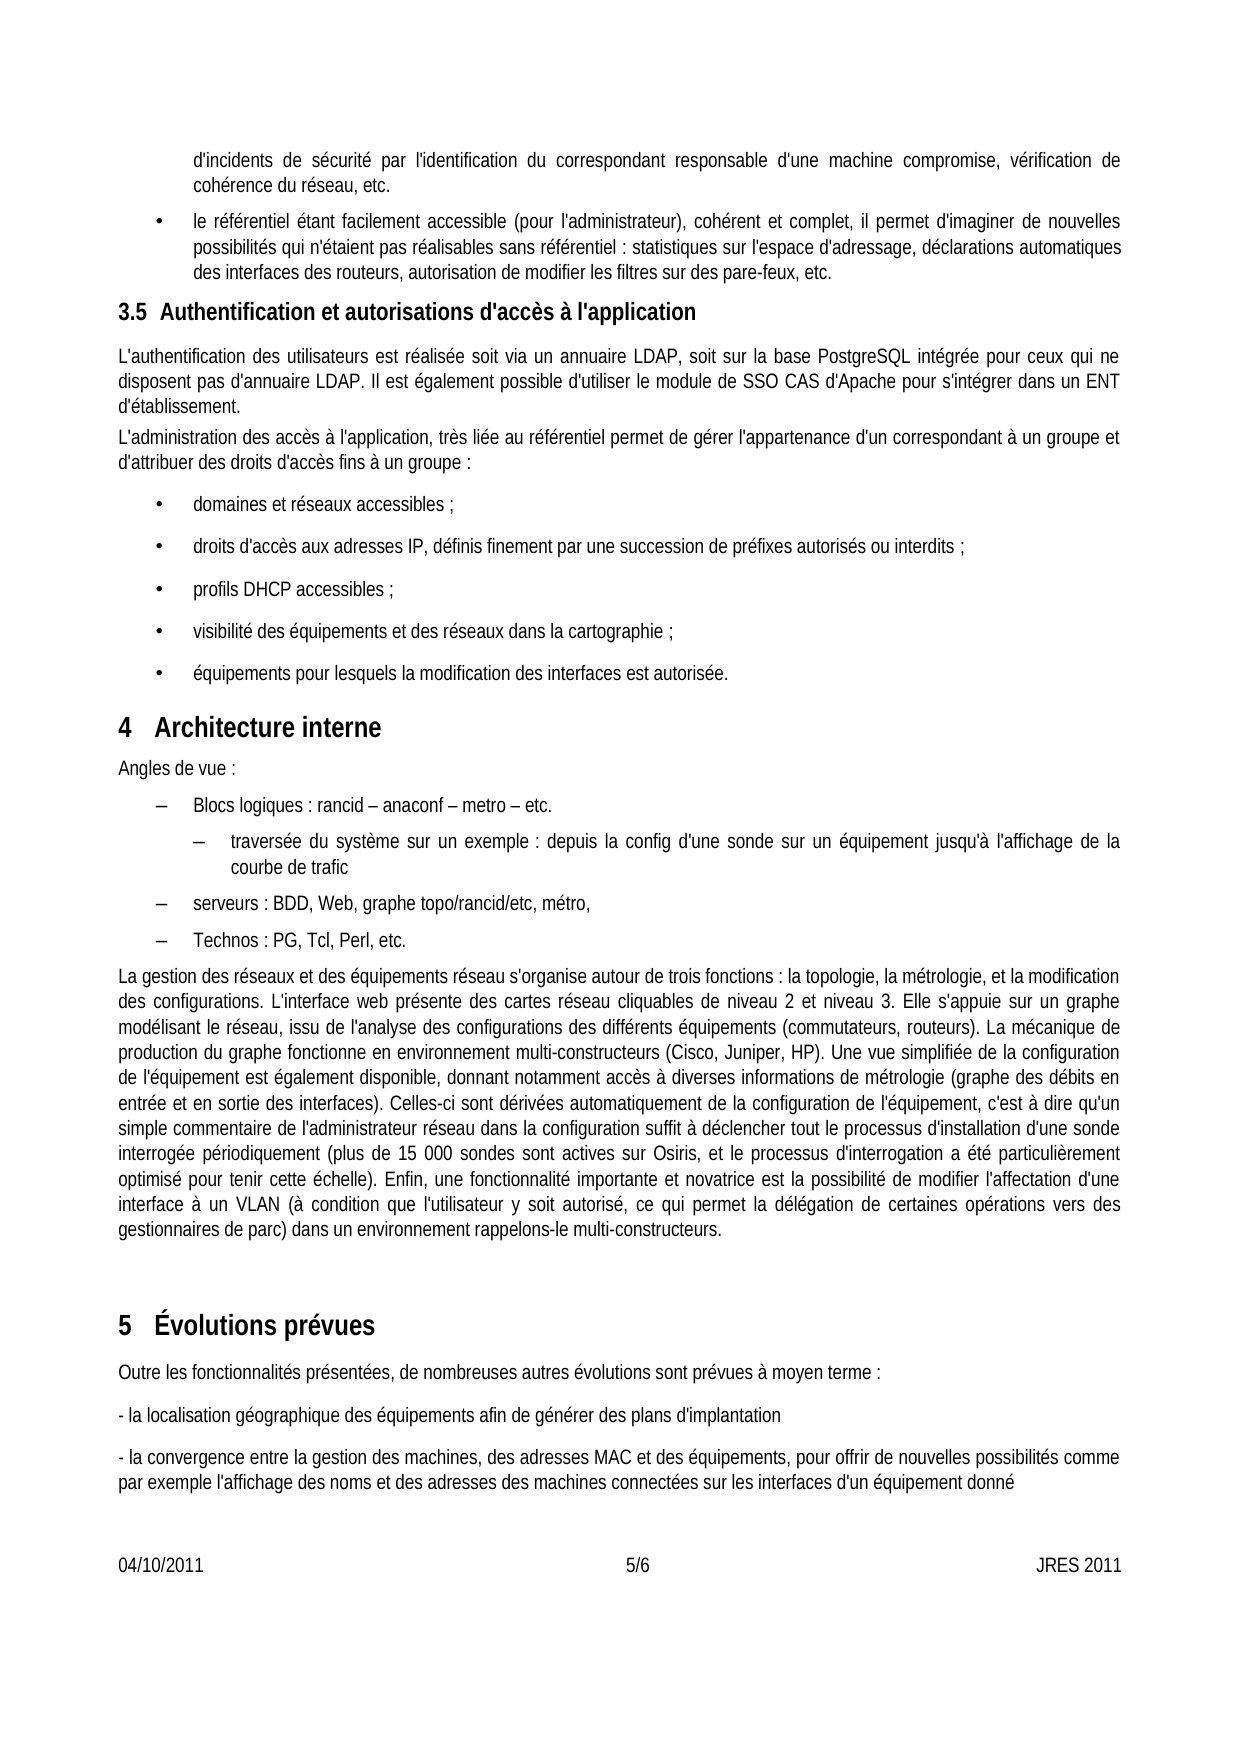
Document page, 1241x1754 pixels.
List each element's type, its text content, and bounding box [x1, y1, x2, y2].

list serveurs : BDD, Web, graphe topo/rancid/etc, métro, [156, 891, 1122, 915]
list traversée du système sur un exemple : depuis la config d'une sonde sur un équipement jusqu'à l'affichage de la courbe de trafic [193, 829, 1122, 878]
list Technos : PG, Tcl, Perl, etc. [156, 927, 1122, 951]
list d'incidents de sécurité par l'identification du correspondant responsable d'une machine compromise, vérification de cohérence du réseau, etc. [156, 148, 1122, 197]
text L'authentification des utilisateurs est réalisée soit via un annuaire LDAP, soit sur la base PostgreSQL intégrée pour ceux qui ne disposent pas d'annuaire LDAP. Il est également possible d'utiliser le module de SSO CAS d'Apache pour s'intégrer dans un ENT d'établissement. [118, 343, 1122, 418]
subtitle Authentification et autorisations d'accès à l'application [118, 296, 1122, 325]
text - la localisation géographique des équipements afin de générer des plans d'implantation [118, 1402, 1122, 1426]
list visibilité des équipements et des réseaux dans la cartographie ; [156, 619, 1122, 643]
list Blocs logiques : rancid – anaconf – metro – etc. [156, 793, 1122, 817]
text Angles de vue : [118, 756, 1122, 780]
list profils DHCP accessibles ; [156, 577, 1122, 601]
text La gestion des réseaux et des équipements réseau s'organise autour de trois fonctions : la topologie, la métrologie, et la modification des configurations. L'interface web présente des cartes réseau cliquables de niveau 2 et niveau 3. Elle s'appuie sur un graphe modélisant le réseau, issu de l'analyse des configurations des différents équipements (commutateurs, routeurs). La mécanique de production du graphe fonctionne en environnement multi-constructeurs (Cisco, Juniper, HP). Une vue simplifiée de la configuration de l'équipement est également disponible, donnant notamment accès à diverses informations de métrologie (graphe des débits en entrée et en sortie des interfaces). Celles-ci sont dérivées automatiquement de la configuration de l'équipement, c'est à dire qu'un simple commentaire de l'administrateur réseau dans la configuration suffit à déclencher tout le processus d'installation d'une sonde interrogée périodiquement (plus de 15 000 sondes sont actives sur Osiris, et le processus d'interrogation a été particulièrement optimisé pour tenir cette échelle). Enfin, une fonctionnalité importante et novatrice est la possibilité de modifier l'affectation d'une interface à un VLAN (à condition que l'utilisateur y soit autorisé, ce qui permet la délégation de certaines opérations vers des gestionnaires de parc) dans un environnement rappelons-le multi-constructeurs. [118, 964, 1122, 1241]
list équipements pour lesquels la modification des interfaces est autorisée. [156, 661, 1122, 685]
subtitle Évolutions prévues [118, 1308, 1122, 1342]
text Outre les fonctionnalités présentées, de nombreuses autres évolutions sont prévues à moyen terme : [118, 1360, 1122, 1384]
text - la convergence entre la gestion des machines, des adresses MAC et des équipements, pour offrir de nouvelles possibilités comme par exemple l'affichage des noms et des adresses des machines connectées sur les interfaces d'un équipement donné [118, 1445, 1122, 1494]
list droits d'accès aux adresses IP, définis finement par une succession de préfixes autorisés ou interdits ; [156, 534, 1122, 558]
subtitle Architecture interne [118, 710, 1122, 744]
text L'administration des accès à l'application, très liée au référentiel permet de gérer l'appartenance d'un correspondant à un groupe et d'attribuer des droits d'accès fins à un groupe : [118, 424, 1122, 474]
list le référentiel étant facilement accessible (pour l'administrateur), cohérent et complet, il permet d'imaginer de nouvelles possibilités qui n'étaient pas réalisables sans référentiel : statistiques sur l'espace d'adressage, déclarations automatiques des interfaces des routeurs, autorisation de modifier les filtres sur des pare-feux, etc. [156, 209, 1122, 284]
list domaines et réseaux accessibles ; [156, 492, 1122, 516]
